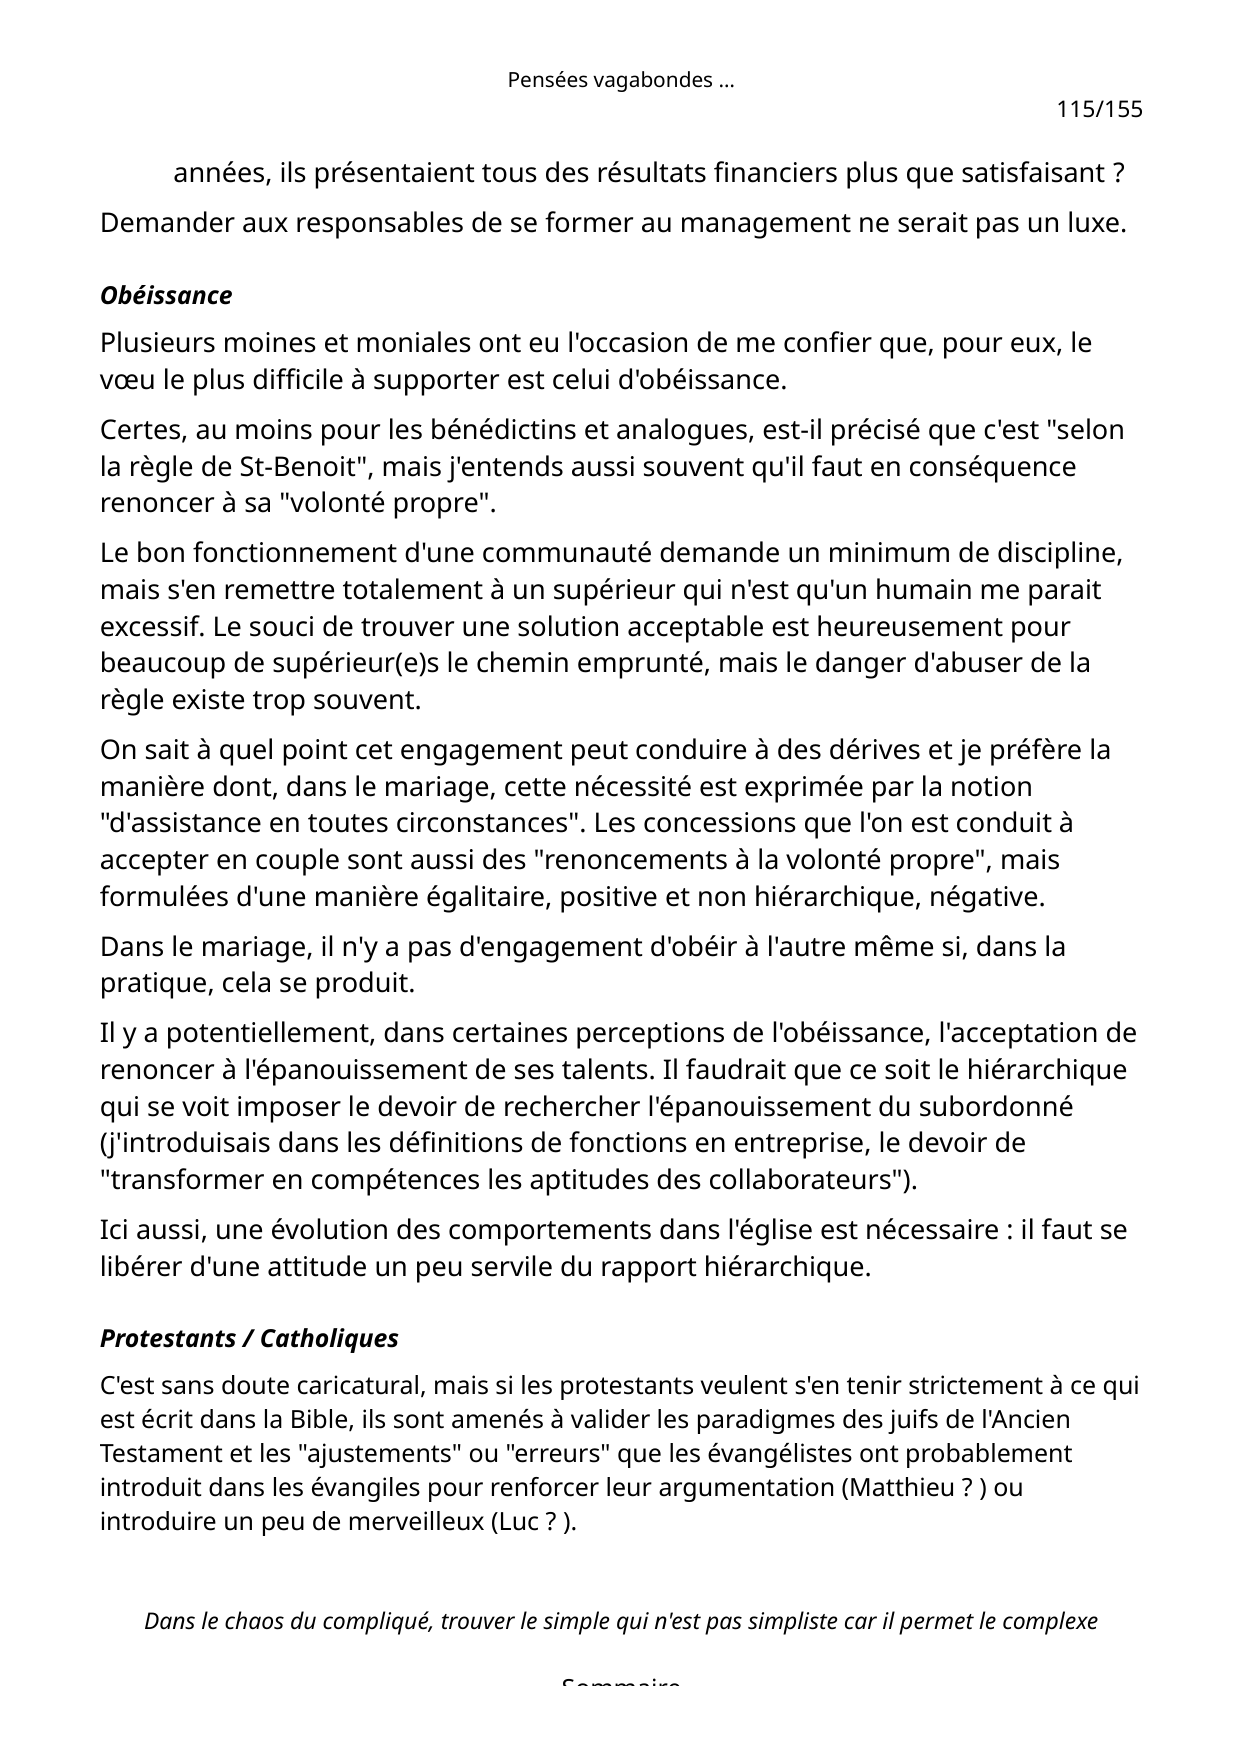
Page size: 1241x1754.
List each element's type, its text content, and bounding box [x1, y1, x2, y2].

text Certes, au moins pour les bénédictins et analogues, est-il précisé que c'est "selon la règle de St-Benoit", mais j'entends aussi souvent qu'il faut en conséquence renoncer à sa "volonté propre". [99, 410, 1143, 521]
text Plusieurs moines et moniales ont eu l'occasion de me confier que, pour eux, le vœu le plus difficile à supporter est celui d'obéissance. [99, 324, 1143, 398]
list années, ils présentaient tous des résultats financiers plus que satisfaisant ? [144, 154, 1143, 191]
text C'est sans doute caricatural, mais si les protestants veulent s'en tenir strictement à ce qui est écrit dans la Bible, ils sont amenés à valider les paradigmes des juifs de l'Ancien Testament et les "ajustements" ou "erreurs" que les évangélistes ont probablement introduit dans les évangiles pour renforcer leur argumentation (Matthieu ? ) ou introduire un peu de merveilleux (Luc ? ). [99, 1368, 1143, 1538]
text Ici aussi, une évolution des comportements dans l'église est nécessaire : il faut se libérer d'une attitude un peu servile du rapport hiérarchique. [99, 1210, 1143, 1284]
text Demander aux responsables de se former au management ne serait pas un luxe. [99, 203, 1143, 240]
subtitle Obéissance [99, 278, 1143, 311]
text Dans le mariage, il n'y a pas d'engagement d'obéir à l'autre même si, dans la pratique, cela se produit. [99, 927, 1143, 1001]
text Il y a potentiellement, dans certaines perceptions de l'obéissance, l'acceptation de renoncer à l'épanouissement de ses talents. Il faudrait que ce soit le hiérarchique qui se voit imposer le devoir de rechercher l'épanouissement du subordonné (j'introduisais dans les définitions de fonctions en entreprise, le devoir de "transformer en compétences les aptitudes des collaborateurs"). [99, 1013, 1143, 1198]
text Le bon fonctionnement d'une communauté demande un minimum de discipline, mais s'en remettre totalement à un supérieur qui n'est qu'un humain me parait excessif. Le souci de trouver une solution acceptable est heureusement pour beaucoup de supérieur(e)s le chemin emprunté, mais le danger d'abuser de la règle existe trop souvent. [99, 533, 1143, 718]
subtitle Protestants / Catholiques [99, 1321, 1143, 1355]
text On sait à quel point cet engagement peut conduire à des dérives et je préfère la manière dont, dans le mariage, cette nécessité est exprimée par la notion "d'assistance en toutes circonstances". Les concessions que l'on est conduit à accepter en couple sont aussi des "renoncements à la volonté propre", mais formulées d'une manière égalitaire, positive et non hiérarchique, négative. [99, 730, 1143, 914]
